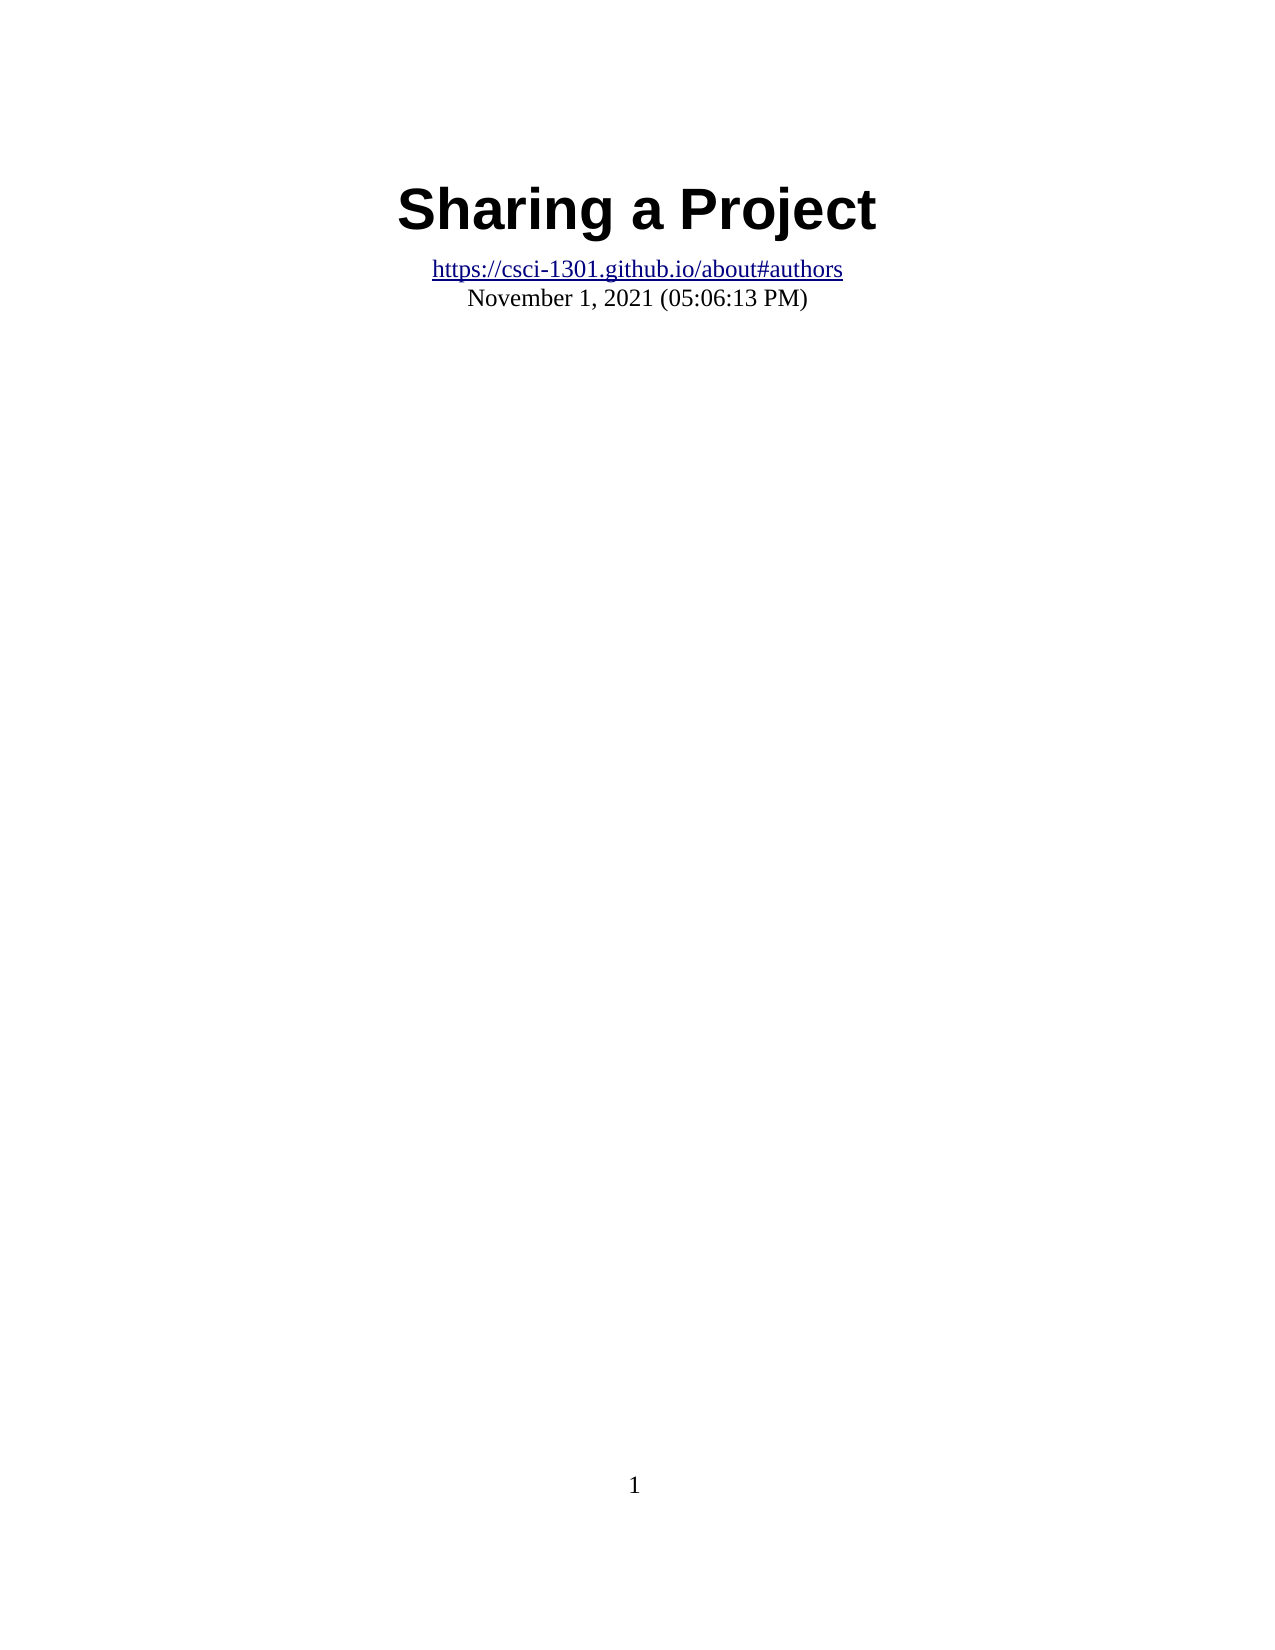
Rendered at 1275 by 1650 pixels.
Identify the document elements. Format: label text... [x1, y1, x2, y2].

text https://csci-1301.github.io/about#authors [150, 254, 1125, 283]
title Sharing a Project [150, 175, 1125, 242]
text November 1, 2021 (05:06:13 PM) [150, 283, 1125, 312]
